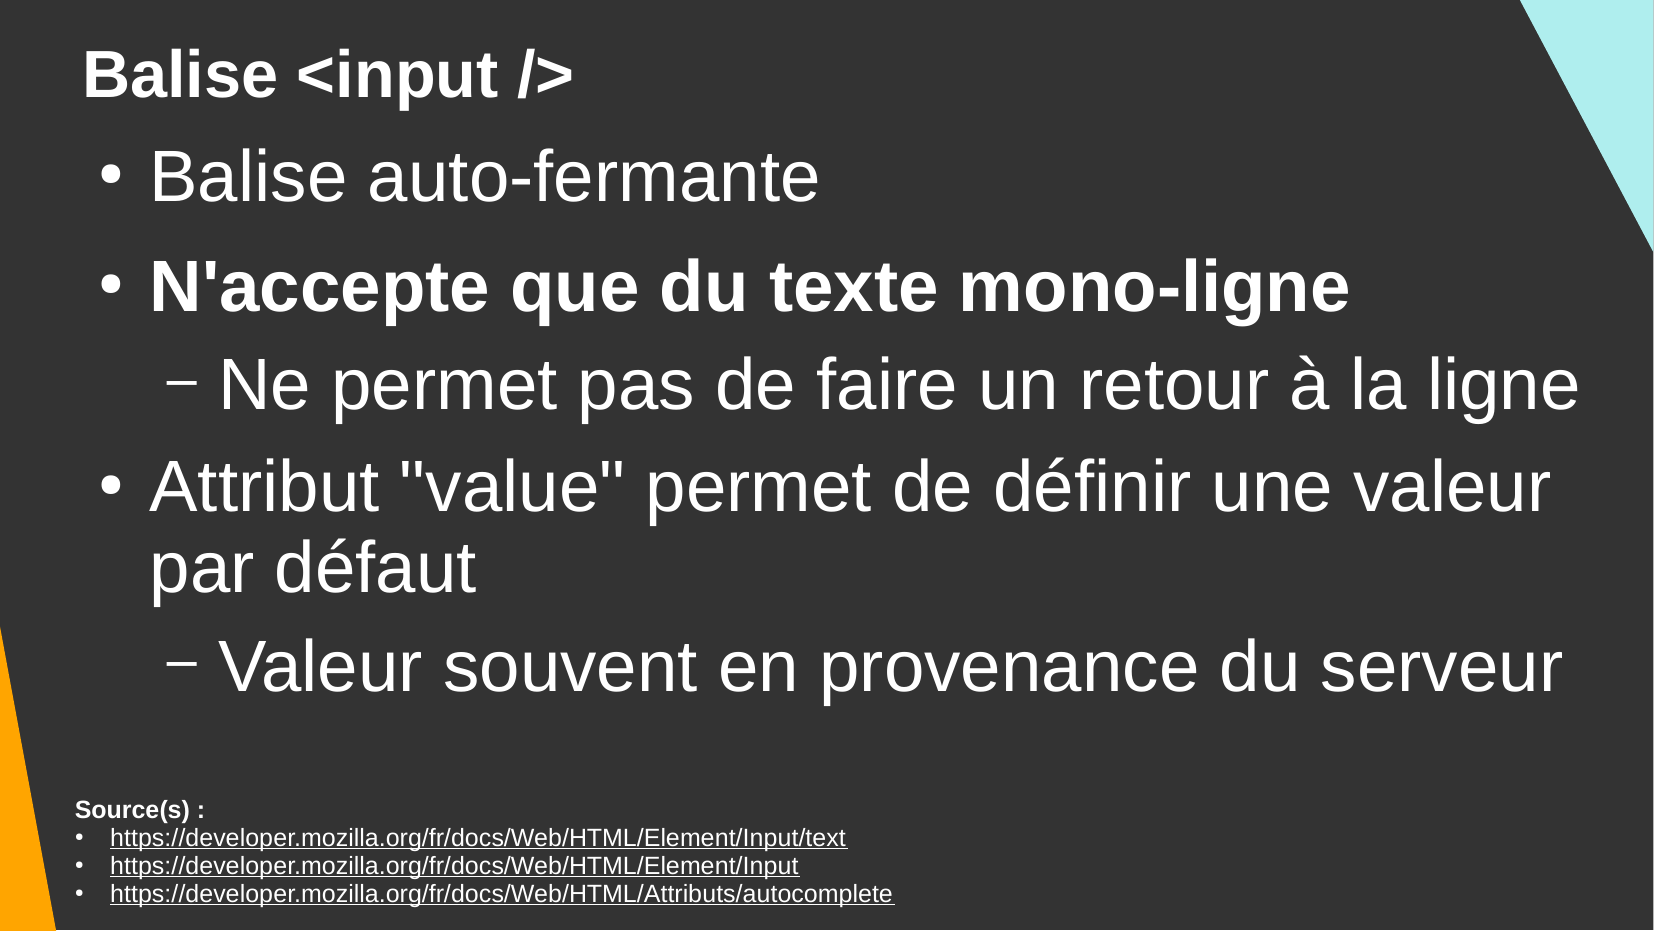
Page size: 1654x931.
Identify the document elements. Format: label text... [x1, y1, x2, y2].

text_box [0, 626, 57, 931]
list Balise auto-fermante N'accepte que du texte mono-ligne Ne permet pas de faire un retour à la ligne Attribut "value" permet de définir une valeur par défaut Valeur souvent en provenance du serveur [80, 135, 1605, 753]
text_box [1519, 0, 1654, 254]
text_box Source(s) : https://developer.mozilla.org/fr/docs/Web/HTML/Element/Input/text https://developer.mozilla.org/fr/docs/Web/HTML/Element/Input https://developer.mozilla.org/fr/docs/Web/HTML/Attributs/autocomplete [60, 788, 1546, 931]
title Balise <input /> [82, 37, 1571, 114]
